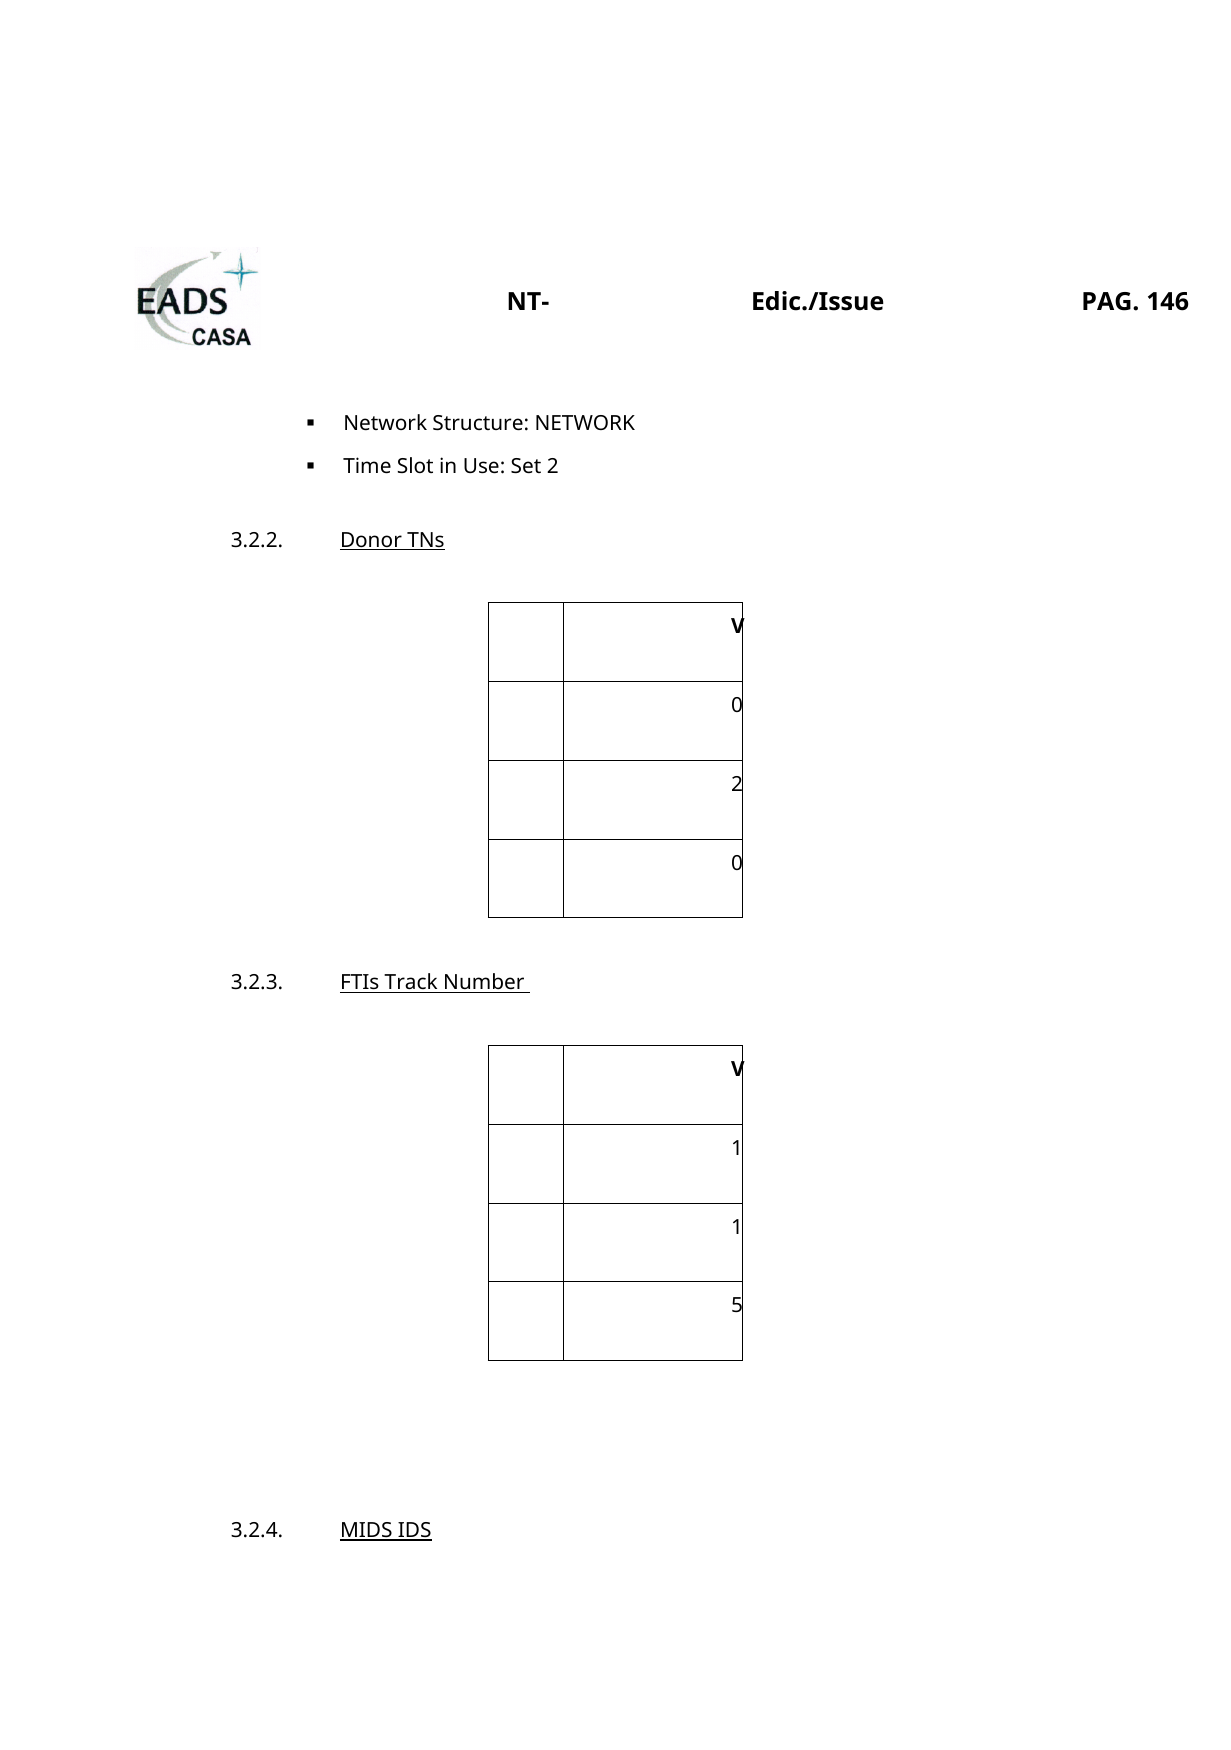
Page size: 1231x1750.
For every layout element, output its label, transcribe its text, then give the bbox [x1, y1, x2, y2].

table_cell 55555 [564, 1282, 742, 1360]
list Network Structure: NETWORK [306, 399, 1112, 436]
table_header Value [564, 603, 742, 681]
table_cell 12121 [564, 1204, 742, 1281]
list Time Slot in Use: Set 2 [306, 442, 1112, 480]
list FTIs Track Number [231, 967, 1112, 996]
table_header Value [564, 1046, 742, 1124]
table_cell 0 [489, 682, 563, 760]
table_cell 1 [489, 761, 563, 838]
picture [134, 247, 261, 350]
list MIDS IDS [231, 1515, 1112, 1543]
table_cell 2 [489, 1282, 563, 1360]
table_cell 00001 [564, 682, 742, 760]
table_cell 0 [489, 1125, 563, 1202]
table_cell 1 [489, 1204, 563, 1281]
table_cell 11111 [564, 1125, 742, 1202]
table_cell 2 [489, 840, 563, 917]
table_header Id [489, 1046, 563, 1124]
table_header Id [489, 603, 563, 681]
table_cell 00403 [564, 840, 742, 917]
list Donor TNs [231, 525, 1112, 553]
table_cell 20002 [564, 761, 742, 838]
